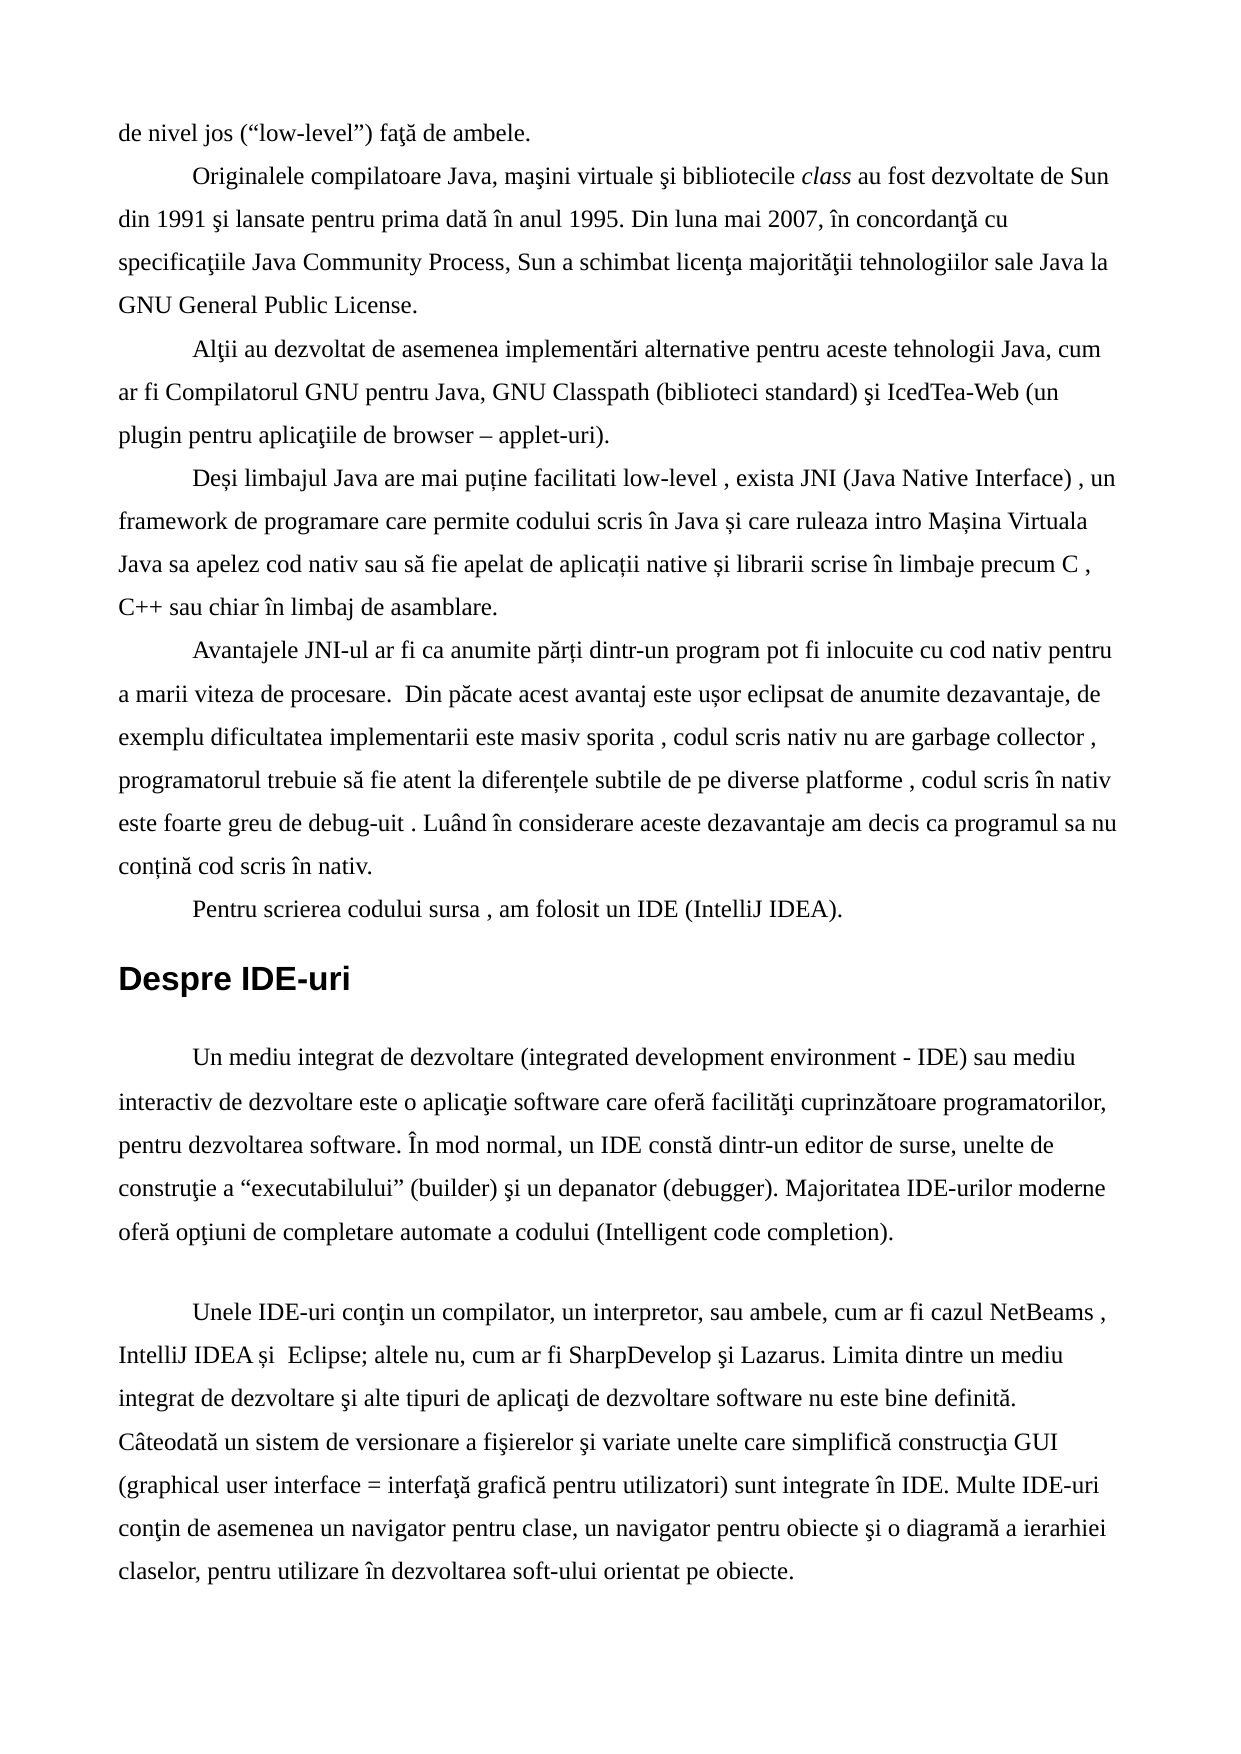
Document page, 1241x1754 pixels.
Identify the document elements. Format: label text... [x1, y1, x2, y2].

text Un mediu integrat de dezvoltare (integrated development environment - IDE) sau mediu interactiv de dezvoltare este o aplicaţie software care oferă facilităţi cuprinzătoare programatorilor, pentru dezvoltarea software. În mod normal, un IDE constă dintr-un editor de surse, unelte de construţie a “executabilului” (builder) şi un depanator (debugger). Majoritatea IDE-urilor moderne oferă opţiuni de completare automate a codului (Intelligent code completion). [118, 1034, 1122, 1245]
text Pentru scrierea codului sursa , am folosit un IDE (IntelliJ IDEA). [118, 894, 1122, 923]
text Alţii au dezvoltat de asemenea implementări alternative pentru aceste tehnologii Java, cum ar fi Compilatorul GNU pentru Java, GNU Classpath (biblioteci standard) şi IcedTea-Web (un plugin pentru aplicaţiile de browser – applet-uri). [118, 334, 1122, 449]
subtitle Despre IDE-uri [118, 958, 1122, 997]
text Deși limbajul Java are mai puține facilitati low-level , exista JNI (Java Native Interface) , un framework de programare care permite codului scris în Java și care ruleaza intro Mașina Virtuala Java sa apelez cod nativ sau să fie apelat de aplicații native și librarii scrise în limbaje precum C , C++ sau chiar în limbaj de asamblare. [118, 463, 1122, 621]
text Originalele compilatoare Java, maşini virtuale şi bibliotecile class au fost dezvoltate de Sun din 1991 şi lansate pentru prima dată în anul 1995. Din luna mai 2007, în concordanţă cu specificaţiile Java Community Process, Sun a schimbat licenţa majorităţii tehnologiilor sale Java la GNU General Public License. [118, 161, 1122, 319]
text Avantajele JNI-ul ar fi ca anumite părți dintr-un program pot fi inlocuite cu cod nativ pentru a marii viteza de procesare. Din păcate acest avantaj este ușor eclipsat de anumite dezavantaje, de exemplu dificultatea implementarii este masiv sporita , codul scris nativ nu are garbage collector , programatorul trebuie să fie atent la diferențele subtile de pe diverse platforme , codul scris în nativ este foarte greu de debug-uit . Luând în considerare aceste dezavantaje am decis ca programul sa nu conțină cod scris în nativ. [118, 636, 1122, 880]
text de nivel jos (“low-level”) faţă de ambele. [118, 118, 1122, 147]
text Unele IDE-uri conţin un compilator, un interpretor, sau ambele, cum ar fi cazul NetBeams , IntelliJ IDEA și Eclipse; altele nu, cum ar fi SharpDevelop şi Lazarus. Limita dintre un mediu integrat de dezvoltare şi alte tipuri de aplicaţi de dezvoltare software nu este bine definită. Câteodată un sistem de versionare a fişierelor şi variate unelte care simplifică construcţia GUI (graphical user interface = interfaţă grafică pentru utilizatori) sunt integrate în IDE. Multe IDE-uri conţin de asemenea un navigator pentru clase, un navigator pentru obiecte şi o diagramă a ierarhiei claselor, pentru utilizare în dezvoltarea soft-ului orientat pe obiecte. [118, 1297, 1122, 1585]
